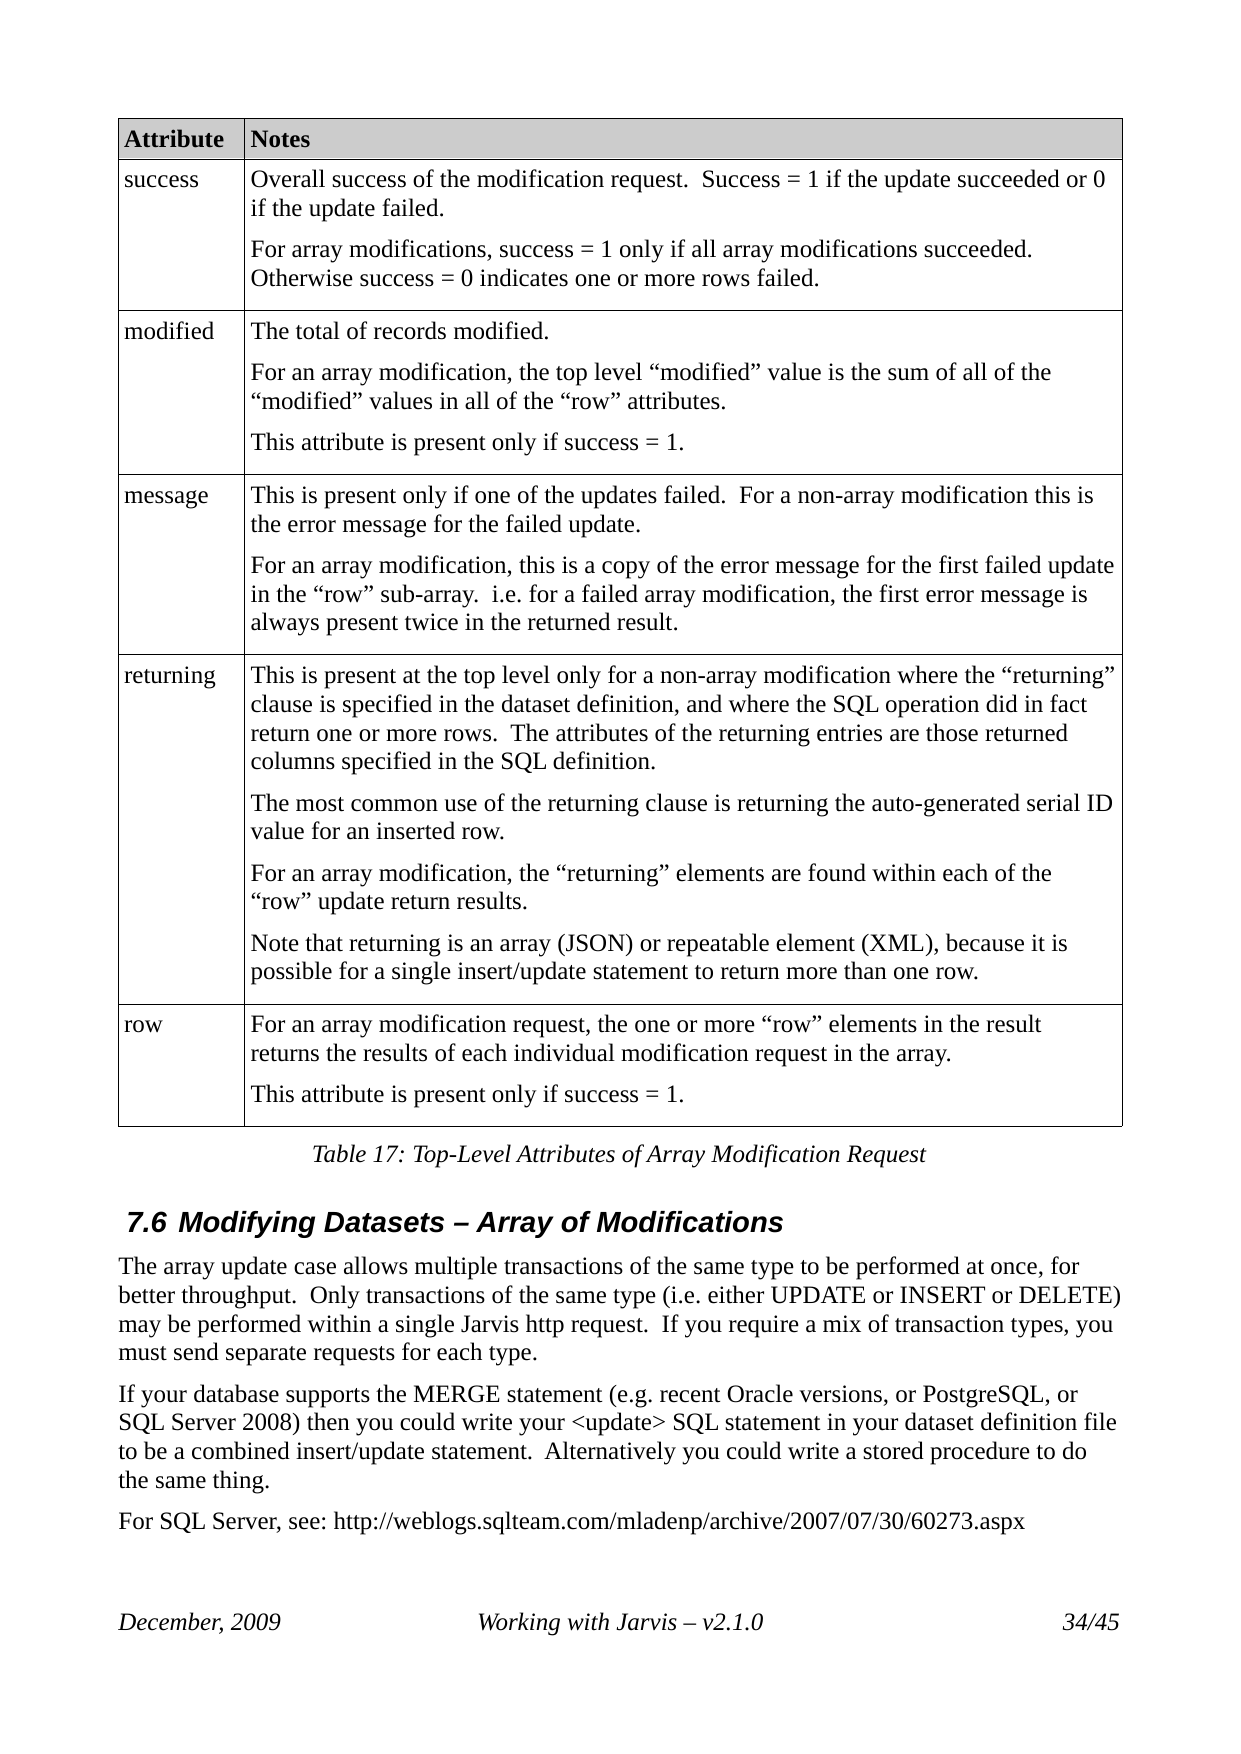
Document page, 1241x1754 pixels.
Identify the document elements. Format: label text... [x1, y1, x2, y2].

text If your database supports the MERGE statement (e.g. recent Oracle versions, or PostgreSQL, or SQL Server 2008) then you could write your <update> SQL statement in your dataset definition file to be a combined insert/update statement. Alternatively you could write a stored procedure to do the same thing. [118, 1379, 1122, 1494]
table_header Notes [245, 119, 1122, 158]
table_cell message [119, 475, 244, 654]
subtitle Modifying Datasets – Array of Modifications [118, 1205, 1122, 1239]
table_cell This is present at the top level only for a non-array modification where the “returning” clause is specified in the dataset definition, and where the SQL operation did in fact return one or more rows. The attributes of the returning entries are those returned columns specified in the SQL definition. The most common use of the returning clause is returning the auto-generated serial ID value for an inserted row. For an array modification, the “returning” elements are found within each of the “row” update return results. Note that returning is an array (JSON) or repeatable element (XML), because it is possible for a single insert/update statement to return more than one row. [245, 655, 1122, 1003]
table_cell The total of records modified. For an array modification, the top level “modified” value is the sum of all of the “modified” values in all of the “row” attributes. This attribute is present only if success = 1. [245, 311, 1122, 474]
table_cell modified [119, 311, 244, 474]
table_header Attribute [119, 119, 244, 158]
table_cell returning [119, 655, 244, 1003]
table_cell success [119, 160, 244, 310]
table_cell row [119, 1005, 244, 1126]
text The array update case allows multiple transactions of the same type to be performed at once, for better throughput. Only transactions of the same type (i.e. either UPDATE or INSERT or DELETE) may be performed within a single Jarvis http request. If you require a mix of transaction types, you must send separate requests for each type. [118, 1251, 1122, 1366]
text Table 17: Top-Level Attributes of Array Modification Request [118, 1139, 1122, 1168]
table_cell This is present only if one of the updates failed. For a non-array modification this is the error message for the failed update. For an array modification, this is a copy of the error message for the first failed update in the “row” sub-array. i.e. for a failed array modification, the first error message is always present twice in the returned result. [245, 475, 1122, 654]
text For SQL Server, see: http://weblogs.sqlteam.com/mladenp/archive/2007/07/30/60273.aspx [118, 1506, 1122, 1535]
table_cell For an array modification request, the one or more “row” elements in the result returns the results of each individual modification request in the array. This attribute is present only if success = 1. [245, 1005, 1122, 1126]
table_cell Overall success of the modification request. Success = 1 if the update succeeded or 0 if the update failed. For array modifications, success = 1 only if all array modifications succeeded. Otherwise success = 0 indicates one or more rows failed. [245, 160, 1122, 310]
